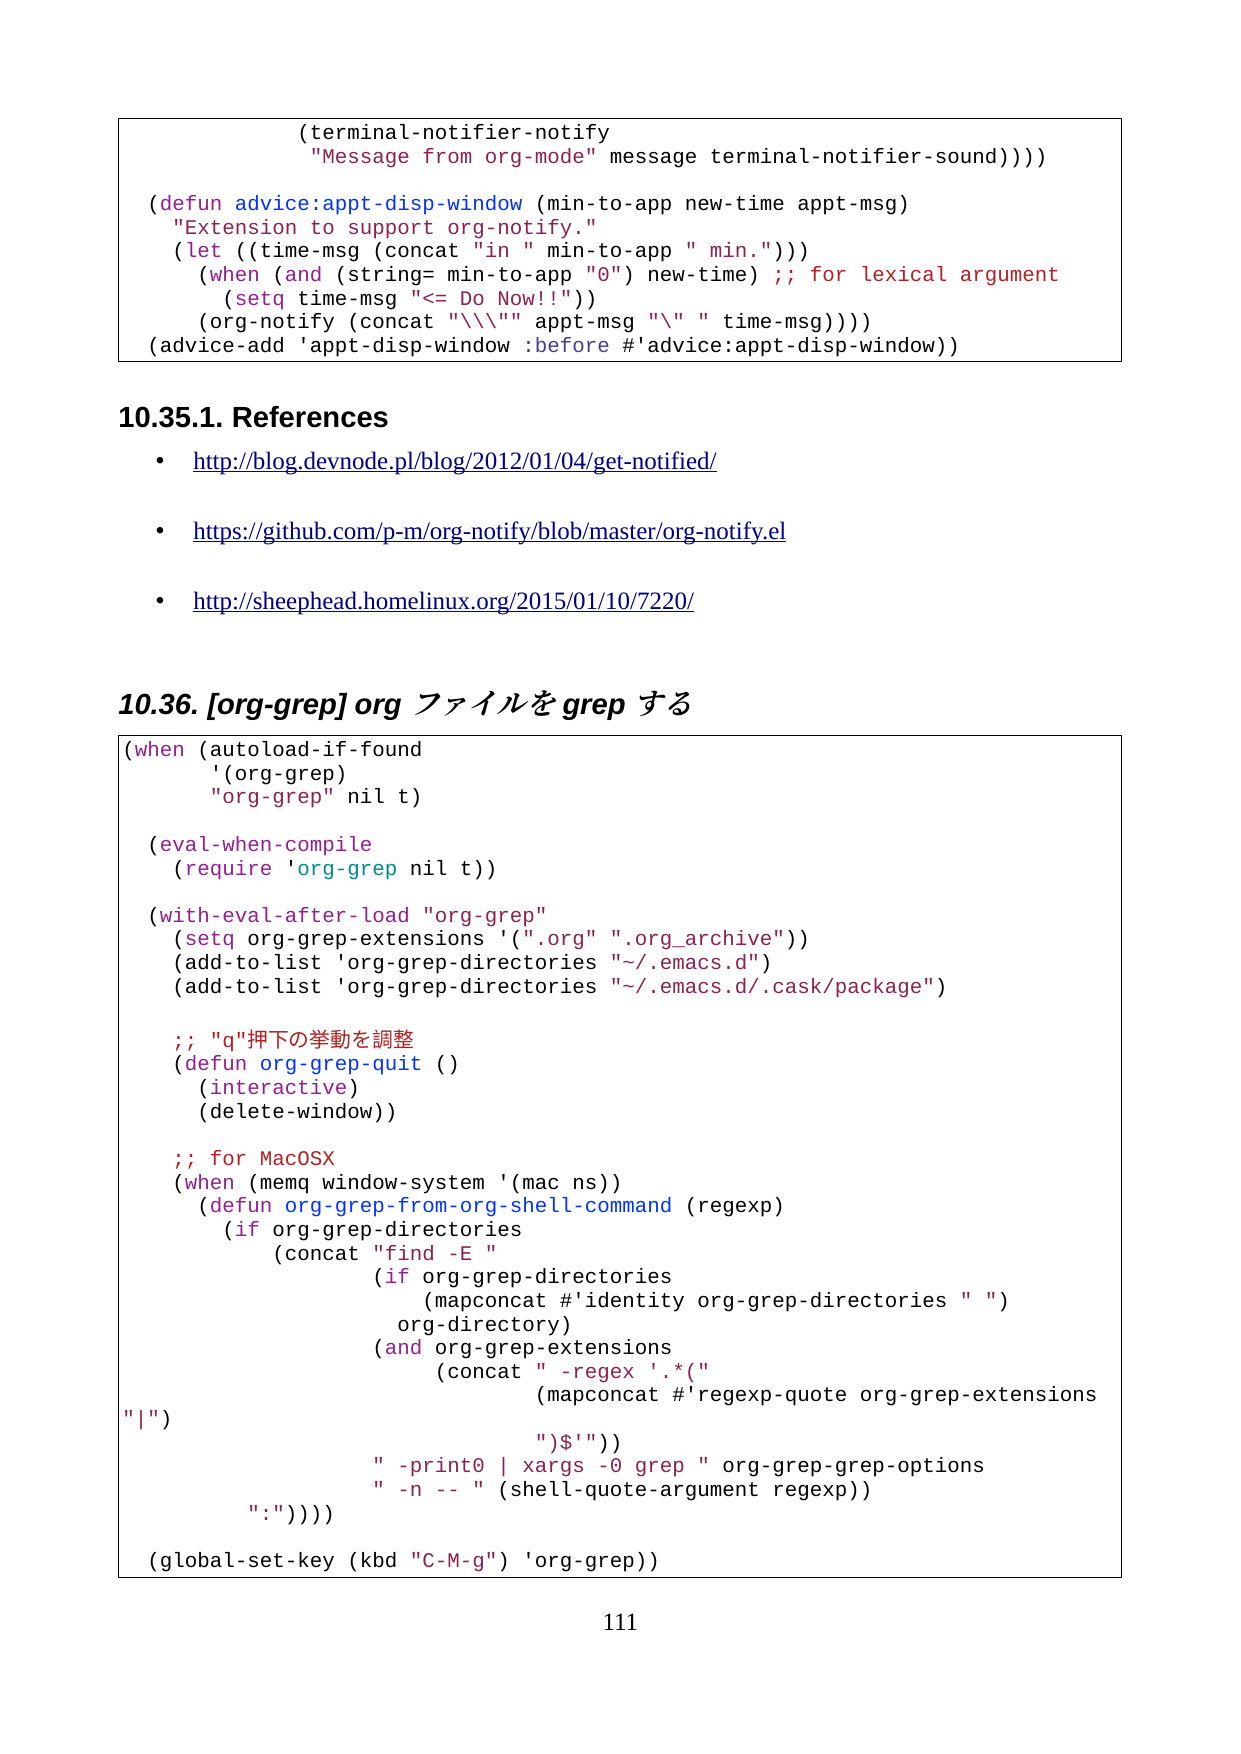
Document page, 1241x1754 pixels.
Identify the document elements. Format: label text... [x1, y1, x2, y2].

text ")$'")) [119, 1428, 1121, 1451]
subtitle [org-grep] org ファイルを grep する [118, 681, 1122, 723]
text (delete-window)) [119, 1097, 1121, 1120]
text (let ((time-msg (concat "in " min-to-app " min."))) [119, 236, 1121, 260]
text (mapconcat #'identity org-grep-directories " ") [119, 1286, 1121, 1309]
text ;; for MacOSX [119, 1144, 1121, 1168]
text (when (memq window-system '(mac ns)) [119, 1168, 1121, 1191]
text (add-to-list 'org-grep-directories "~/.emacs.d/.cask/package") [119, 972, 1121, 995]
text (concat "find -E " [119, 1239, 1121, 1262]
text (advice-add 'appt-disp-window :before #'advice:appt-disp-window)) [119, 331, 1121, 361]
text "Extension to support org-notify." [119, 213, 1121, 236]
subtitle References [118, 400, 1122, 433]
text " -print0 | xargs -0 grep " org-grep-grep-options [119, 1451, 1121, 1475]
text '(org-grep) [119, 759, 1121, 783]
text (if org-grep-directories [119, 1215, 1121, 1239]
list http://sheephead.homelinux.org/2015/01/10/7220/ [156, 586, 1122, 643]
list https://github.com/p-m/org-notify/blob/master/org-notify.el [156, 516, 1122, 573]
text (mapconcat #'regexp-quote org-grep-extensions "|") [119, 1381, 1121, 1428]
text (add-to-list 'org-grep-directories "~/.emacs.d") [119, 948, 1121, 972]
text ;; "q"押下の挙動を調整 [119, 1019, 1121, 1049]
text "Message from org-mode" message terminal-notifier-sound)))) [119, 142, 1121, 165]
text (org-notify (concat "\\\"" appt-msg "\" " time-msg)))) [119, 307, 1121, 331]
text (concat " -regex '.*(" [119, 1357, 1121, 1381]
text (and org-grep-extensions [119, 1333, 1121, 1357]
text (defun advice:appt-disp-window (min-to-app new-time appt-msg) [119, 189, 1121, 213]
text (when (and (string= min-to-app "0") new-time) ;; for lexical argument [119, 260, 1121, 284]
text (setq time-msg "<= Do Now!!")) [119, 284, 1121, 307]
text (defun org-grep-quit () [119, 1049, 1121, 1073]
text (setq org-grep-extensions '(".org" ".org_archive")) [119, 924, 1121, 948]
text (interactive) [119, 1073, 1121, 1097]
text (if org-grep-directories [119, 1262, 1121, 1286]
list http://blog.devnode.pl/blog/2012/01/04/get-notified/ [156, 446, 1122, 503]
text ":")))) [119, 1499, 1121, 1522]
text (eval-when-compile [119, 830, 1121, 853]
text (when (autoload-if-found [119, 736, 1121, 759]
text org-directory) [119, 1309, 1121, 1333]
text (global-set-key (kbd "C-M-g") 'org-grep)) [119, 1546, 1121, 1577]
text " -n -- " (shell-quote-argument regexp)) [119, 1475, 1121, 1499]
text (terminal-notifier-notify [119, 119, 1121, 142]
text (require 'org-grep nil t)) [119, 853, 1121, 877]
text "org-grep" nil t) [119, 783, 1121, 806]
text (defun org-grep-from-org-shell-command (regexp) [119, 1191, 1121, 1215]
text (with-eval-after-load "org-grep" [119, 901, 1121, 924]
